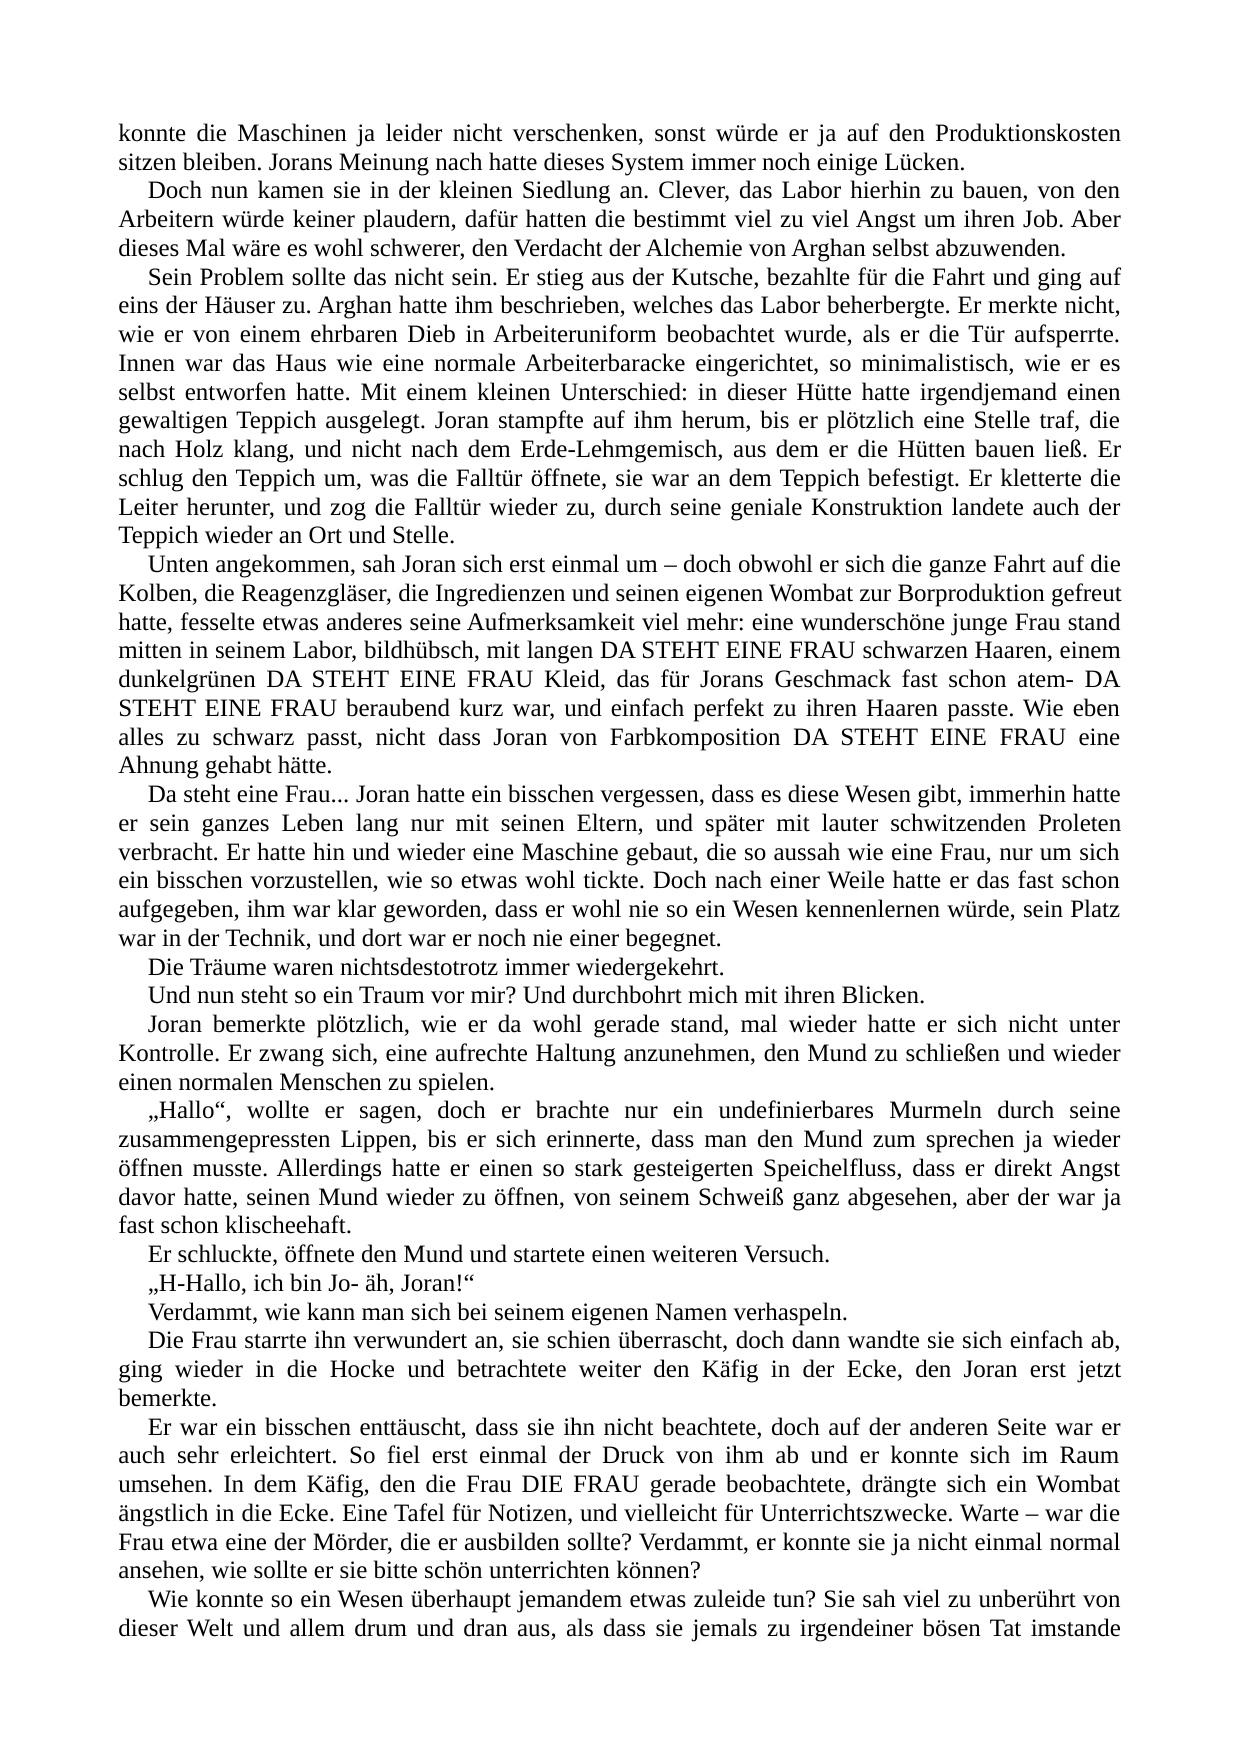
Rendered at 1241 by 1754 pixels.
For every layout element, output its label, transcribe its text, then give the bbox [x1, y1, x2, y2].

text „H-Hallo, ich bin Jo- äh, Joran!“ [118, 1268, 1122, 1297]
text Doch nun kamen sie in der kleinen Siedlung an. Clever, das Labor hierhin zu bauen, von den Arbeitern würde keiner plaudern, dafür hatten die bestimmt viel zu viel Angst um ihren Job. Aber dieses Mal wäre es wohl schwerer, den Verdacht der Alchemie von Arghan selbst abzuwenden. [118, 176, 1122, 262]
text Verdammt, wie kann man sich bei seinem eigenen Namen verhaspeln. [118, 1297, 1122, 1326]
text Sein Problem sollte das nicht sein. Er stieg aus der Kutsche, bezahlte für die Fahrt und ging auf eins der Häuser zu. Arghan hatte ihm beschrieben, welches das Labor beherbergte. Er merkte nicht, wie er von einem ehrbaren Dieb in Arbeiteruniform beobachtet wurde, als er die Tür aufsperrte. Innen war das Haus wie eine normale Arbeiterbaracke eingerichtet, so minimalistisch, wie er es selbst entworfen hatte. Mit einem kleinen Unterschied: in dieser Hütte hatte irgendjemand einen gewaltigen Teppich ausgelegt. Joran stampfte auf ihm herum, bis er plötzlich eine Stelle traf, die nach Holz klang, und nicht nach dem Erde-Lehmgemisch, aus dem er die Hütten bauen ließ. Er schlug den Teppich um, was die Falltür öffnete, sie war an dem Teppich befestigt. Er kletterte die Leiter herunter, und zog die Falltür wieder zu, durch seine geniale Konstruktion landete auch der Teppich wieder an Ort und Stelle. [118, 262, 1122, 549]
text Wie konnte so ein Wesen überhaupt jemandem etwas zuleide tun? Sie sah viel zu unberührt von dieser Welt und allem drum und dran aus, als dass sie jemals zu irgendeiner bösen Tat imstande [118, 1584, 1122, 1642]
text Die Träume waren nichtsdestotrotz immer wiedergekehrt. [118, 952, 1122, 981]
text Er schluckte, öffnete den Mund und startete einen weiteren Versuch. [118, 1239, 1122, 1268]
text Da steht eine Frau... Joran hatte ein bisschen vergessen, dass es diese Wesen gibt, immerhin hatte er sein ganzes Leben lang nur mit seinen Eltern, und später mit lauter schwitzenden Proleten verbracht. Er hatte hin und wieder eine Maschine gebaut, die so aussah wie eine Frau, nur um sich ein bisschen vorzustellen, wie so etwas wohl tickte. Doch nach einer Weile hatte er das fast schon aufgegeben, ihm war klar geworden, dass er wohl nie so ein Wesen kennenlernen würde, sein Platz war in der Technik, und dort war er noch nie einer begegnet. [118, 779, 1122, 952]
text Er war ein bisschen enttäuscht, dass sie ihn nicht beachtete, doch auf der anderen Seite war er auch sehr erleichtert. So fiel erst einmal der Druck von ihm ab und er konnte sich im Raum umsehen. In dem Käfig, den die Frau DIE FRAU gerade beobachtete, drängte sich ein Wombat ängstlich in die Ecke. Eine Tafel für Notizen, und vielleicht für Unterrichtszwecke. Warte – war die Frau etwa eine der Mörder, die er ausbilden sollte? Verdammt, er konnte sie ja nicht einmal normal ansehen, wie sollte er sie bitte schön unterrichten können? [118, 1412, 1122, 1584]
text Die Frau starrte ihn verwundert an, sie schien überrascht, doch dann wandte sie sich einfach ab, ging wieder in die Hocke und betrachtete weiter den Käfig in der Ecke, den Joran erst jetzt bemerkte. [118, 1326, 1122, 1412]
text „Hallo“, wollte er sagen, doch er brachte nur ein undefinierbares Murmeln durch seine zusammengepressten Lippen, bis er sich erinnerte, dass man den Mund zum sprechen ja wieder öffnen musste. Allerdings hatte er einen so stark gesteigerten Speichelfluss, dass er direkt Angst davor hatte, seinen Mund wieder zu öffnen, von seinem Schweiß ganz abgesehen, aber der war ja fast schon klischeehaft. [118, 1096, 1122, 1239]
text konnte die Maschinen ja leider nicht verschenken, sonst würde er ja auf den Produktionskosten sitzen bleiben. Jorans Meinung nach hatte dieses System immer noch einige Lücken. [118, 118, 1122, 176]
text Und nun steht so ein Traum vor mir? Und durchbohrt mich mit ihren Blicken. [118, 981, 1122, 1009]
text Unten angekommen, sah Joran sich erst einmal um – doch obwohl er sich die ganze Fahrt auf die Kolben, die Reagenzgläser, die Ingredienzen und seinen eigenen Wombat zur Borproduktion gefreut hatte, fesselte etwas anderes seine Aufmerksamkeit viel mehr: eine wunderschöne junge Frau stand mitten in seinem Labor, bildhübsch, mit langen DA STEHT EINE FRAU schwarzen Haaren, einem dunkelgrünen DA STEHT EINE FRAU Kleid, das für Jorans Geschmack fast schon atem- DA STEHT EINE FRAU beraubend kurz war, und einfach perfekt zu ihren Haaren passte. Wie eben alles zu schwarz passt, nicht dass Joran von Farbkomposition DA STEHT EINE FRAU eine Ahnung gehabt hätte. [118, 549, 1122, 779]
text Joran bemerkte plötzlich, wie er da wohl gerade stand, mal wieder hatte er sich nicht unter Kontrolle. Er zwang sich, eine aufrechte Haltung anzunehmen, den Mund zu schließen und wieder einen normalen Menschen zu spielen. [118, 1009, 1122, 1096]
